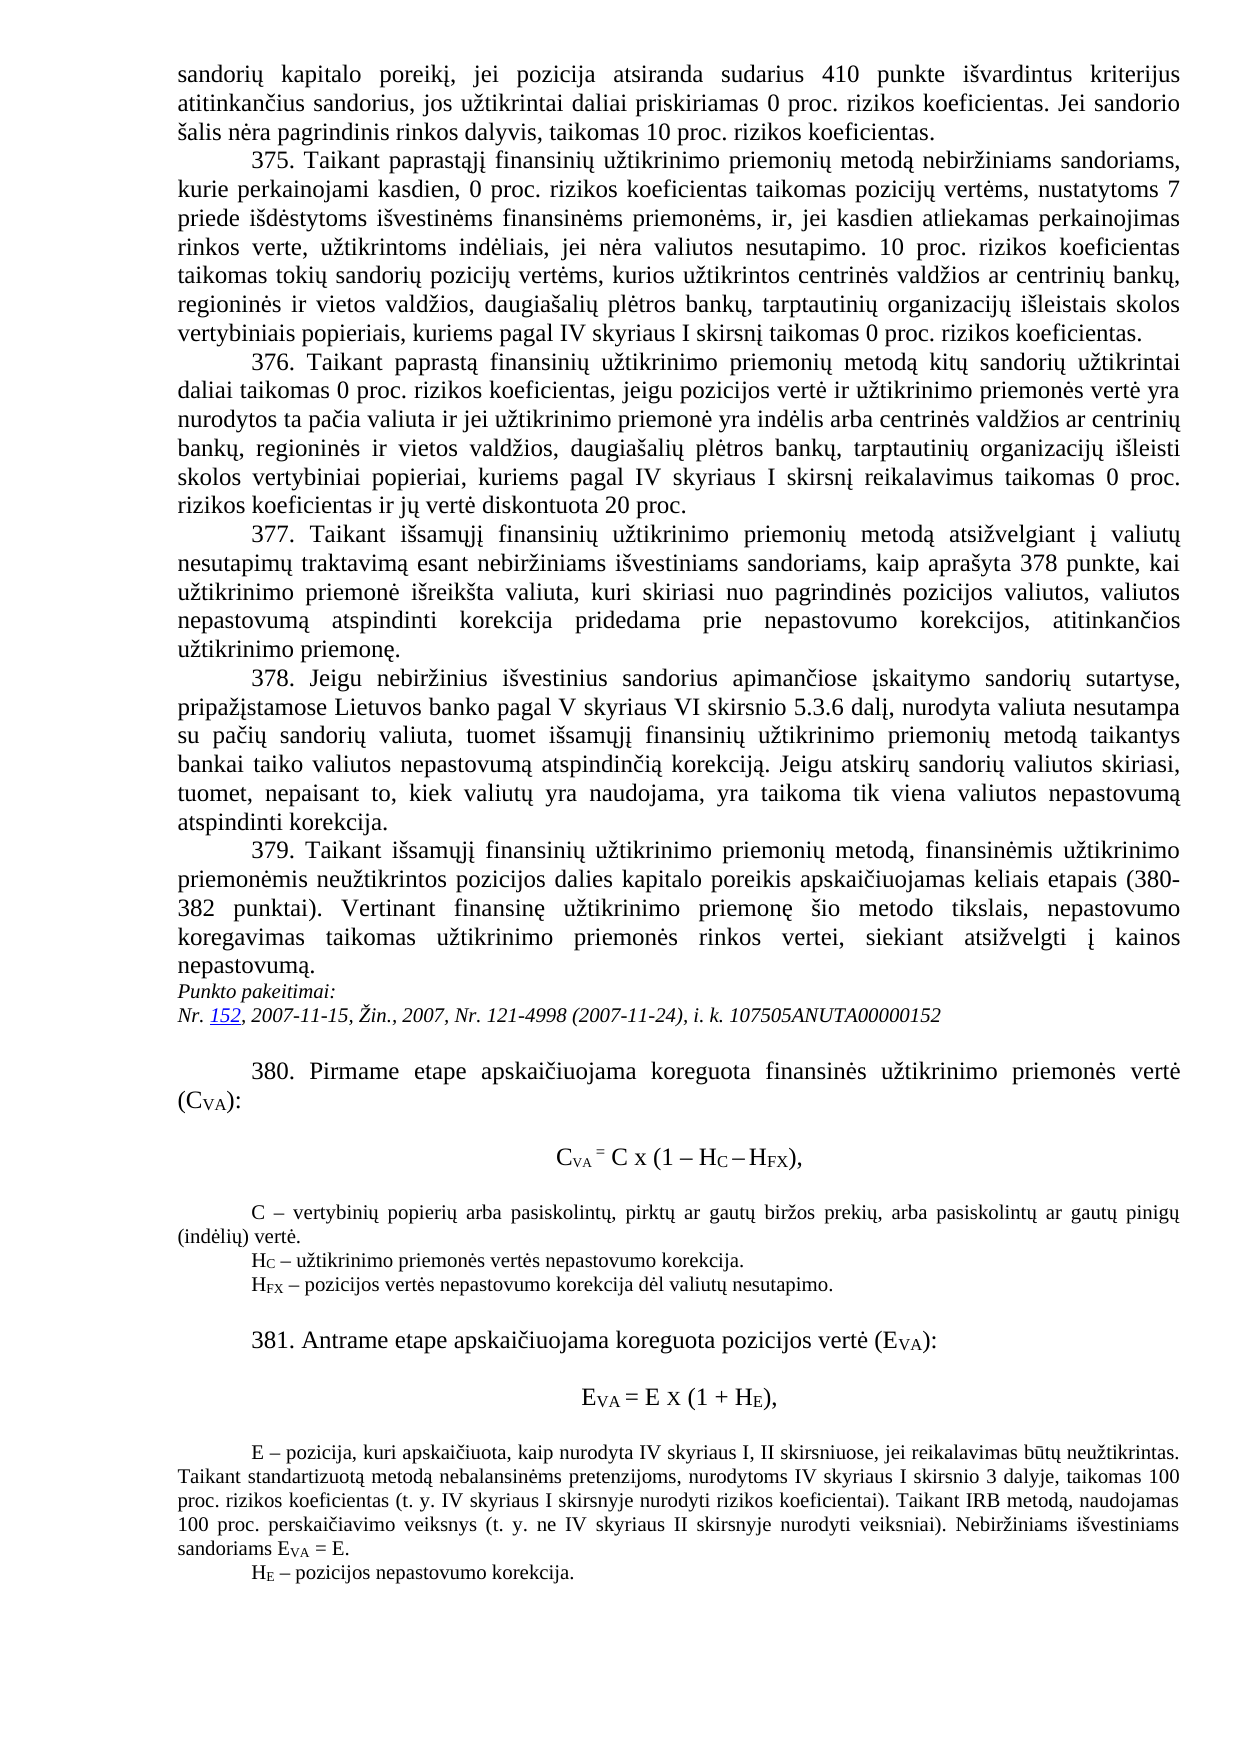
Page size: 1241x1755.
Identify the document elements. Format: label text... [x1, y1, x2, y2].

text 375. Taikant paprastąjį finansinių užtikrinimo priemonių metodą nebiržiniams sandoriams, kurie perkainojami kasdien, 0 proc. rizikos koeficientas taikomas pozicijų vertėms, nustatytoms 7 priede išdėstytoms išvestinėms finansinėms priemonėms, ir, jei kasdien atliekamas perkainojimas rinkos verte, užtikrintoms indėliais, jei nėra valiutos nesutapimo. 10 proc. rizikos koeficientas taikomas tokių sandorių pozicijų vertėms, kurios užtikrintos centrinės valdžios ar centrinių bankų, regioninės ir vietos valdžios, daugiašalių plėtros bankų, tarptautinių organizacijų išleistais skolos vertybiniais popieriais, kuriems pagal IV skyriaus I skirsnį taikomas 0 proc. rizikos koeficientas. [177, 145, 1181, 347]
text 378. Jeigu nebiržinius išvestinius sandorius apimančiose įskaitymo sandorių sutartyse, pripažįstamose Lietuvos banko pagal V skyriaus VI skirsnio 5.3.6 dalį, nurodyta valiuta nesutampa su pačių sandorių valiuta, tuomet išsamųjį finansinių užtikrinimo priemonių metodą taikantys bankai taiko valiutos nepastovumą atspindinčią korekciją. Jeigu atskirų sandorių valiutos skiriasi, tuomet, nepaisant to, kiek valiutų yra naudojama, yra taikoma tik viena valiutos nepastovumą atspindinti korekcija. [177, 663, 1181, 835]
text C – vertybinių popierių arba pasiskolintų, pirktų ar gautų biržos prekių, arba pasiskolintų ar gautų pinigų (indėlių) vertė. [177, 1200, 1181, 1248]
text sandorių kapitalo poreikį, jei pozicija atsiranda sudarius 410 punkte išvardintus kriterijus atitinkančius sandorius, jos užtikrintai daliai priskiriamas 0 proc. rizikos koeficientas. Jei sandorio šalis nėra pagrindinis rinkos dalyvis, taikomas 10 proc. rizikos koeficientas. [177, 59, 1181, 145]
text Cva = C x (1 – HC – HFX), [177, 1142, 1181, 1171]
text 376. Taikant paprastą finansinių užtikrinimo priemonių metodą kitų sandorių užtikrintai daliai taikomas 0 proc. rizikos koeficientas, jeigu pozicijos vertė ir užtikrinimo priemonės vertė yra nurodytos ta pačia valiuta ir jei užtikrinimo priemonė yra indėlis arba centrinės valdžios ar centrinių bankų, regioninės ir vietos valdžios, daugiašalių plėtros bankų, tarptautinių organizacijų išleisti skolos vertybiniai popieriai, kuriems pagal IV skyriaus I skirsnį reikalavimus taikomas 0 proc. rizikos koeficientas ir jų vertė diskontuota 20 proc. [177, 347, 1181, 519]
text 381. Antrame etape apskaičiuojama koreguota pozicijos vertė (EVA): [177, 1325, 1181, 1353]
text 377. Taikant išsamųjį finansinių užtikrinimo priemonių metodą atsižvelgiant į valiutų nesutapimų traktavimą esant nebiržiniams išvestiniams sandoriams, kaip aprašyta 378 punkte, kai užtikrinimo priemonė išreikšta valiuta, kuri skiriasi nuo pagrindinės pozicijos valiutos, valiutos nepastovumą atspindinti korekcija pridedama prie nepastovumo korekcijos, atitinkančios užtikrinimo priemonę. [177, 519, 1181, 663]
text Punkto pakeitimai: [177, 979, 1181, 1003]
text HC – užtikrinimo priemonės vertės nepastovumo korekcija. [177, 1248, 1181, 1272]
text HFX – pozicijos vertės nepastovumo korekcija dėl valiutų nesutapimo. [177, 1272, 1181, 1296]
text 379. Taikant išsamųjį finansinių užtikrinimo priemonių metodą, finansinėmis užtikrinimo priemonėmis neužtikrintos pozicijos dalies kapitalo poreikis apskaičiuojamas keliais etapais (380-382 punktai). Vertinant finansinę užtikrinimo priemonę šio metodo tikslais, nepastovumo koregavimas taikomas užtikrinimo priemonės rinkos vertei, siekiant atsižvelgti į kainos nepastovumą. [177, 835, 1181, 979]
text Nr. 152, 2007-11-15, Žin., 2007, Nr. 121-4998 (2007-11-24), i. k. 107505ANUTA00000152 [177, 1003, 1181, 1027]
text 380. Pirmame etape apskaičiuojama koreguota finansinės užtikrinimo priemonės vertė (CVA): [177, 1056, 1181, 1113]
text HE – pozicijos nepastovumo korekcija. [177, 1560, 1181, 1584]
text EVA = E x (1 + HE), [177, 1382, 1181, 1411]
text E – pozicija, kuri apskaičiuota, kaip nurodyta IV skyriaus I, II skirsniuose, jei reikalavimas būtų neužtikrintas. Taikant standartizuotą metodą nebalansinėms pretenzijoms, nurodytoms IV skyriaus I skirsnio 3 dalyje, taikomas 100 proc. rizikos koeficientas (t. y. IV skyriaus I skirsnyje nurodyti rizikos koeficientai). Taikant IRB metodą, naudojamas 100 proc. perskaičiavimo veiksnys (t. y. ne IV skyriaus II skirsnyje nurodyti veiksniai). Nebiržiniams išvestiniams sandoriams EVA = E. [177, 1440, 1181, 1560]
